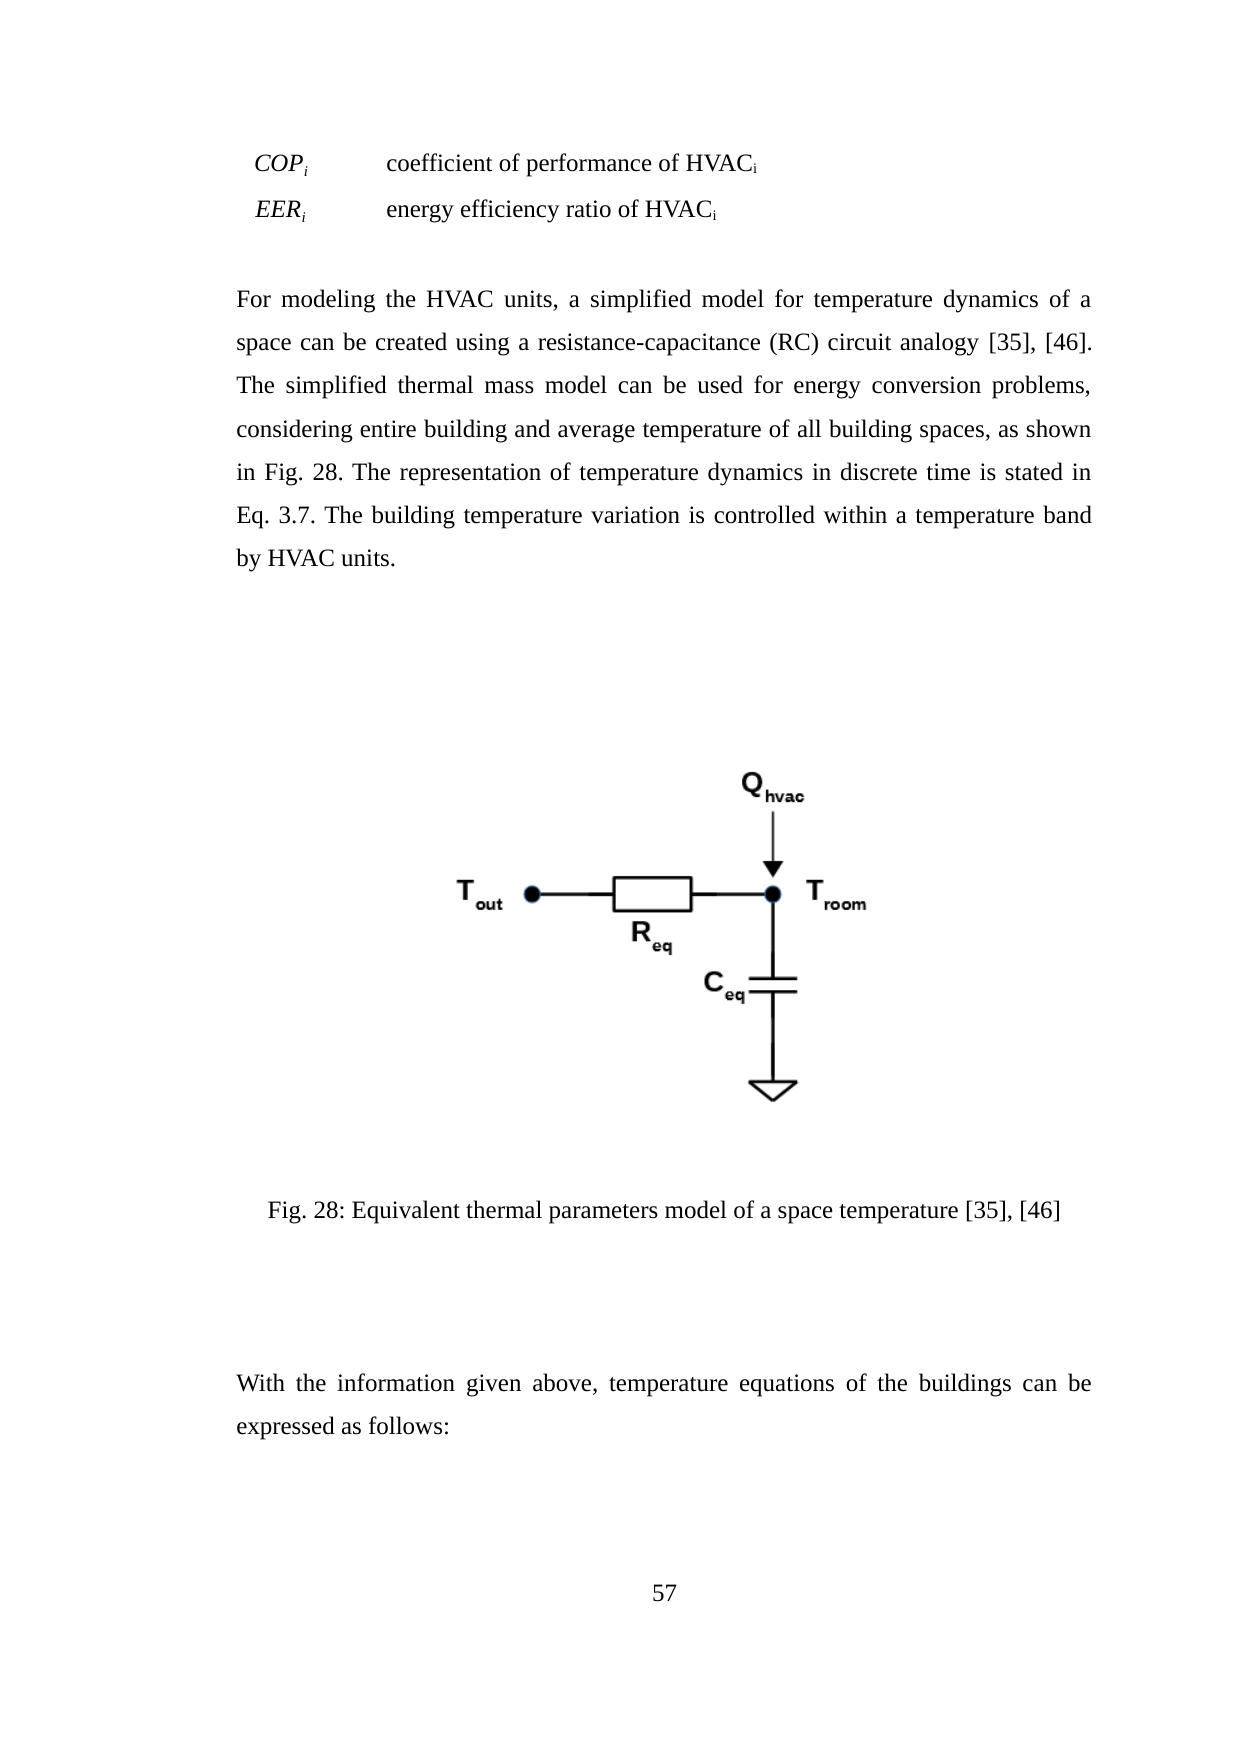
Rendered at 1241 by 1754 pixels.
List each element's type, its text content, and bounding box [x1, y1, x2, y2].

picture [236, 728, 1093, 1142]
text Fig. 28: Equivalent thermal parameters model of a space temperature [35]⁠, [46]⁠ [236, 1195, 1092, 1224]
text coefficient of performance of HVACi [236, 148, 1093, 180]
text With the information given above, temperature equations of the buildings can be expressed as follows: [236, 1368, 1093, 1440]
text energy efficiency ratio of HVACi [236, 194, 1093, 227]
text For modeling the HVAC units, a simplified model for temperature dynamics of a space can be created using a resistance-capacitance (RC) circuit analogy [35], [46]. The simplified thermal mass model can be used for energy conversion problems, considering entire building and average temperature of all building spaces, as shown in Fig. 28. The representation of temperature dynamics in discrete time is stated in Eq. 3.7. The building temperature variation is controlled within a temperature band by HVAC units. [236, 284, 1093, 572]
